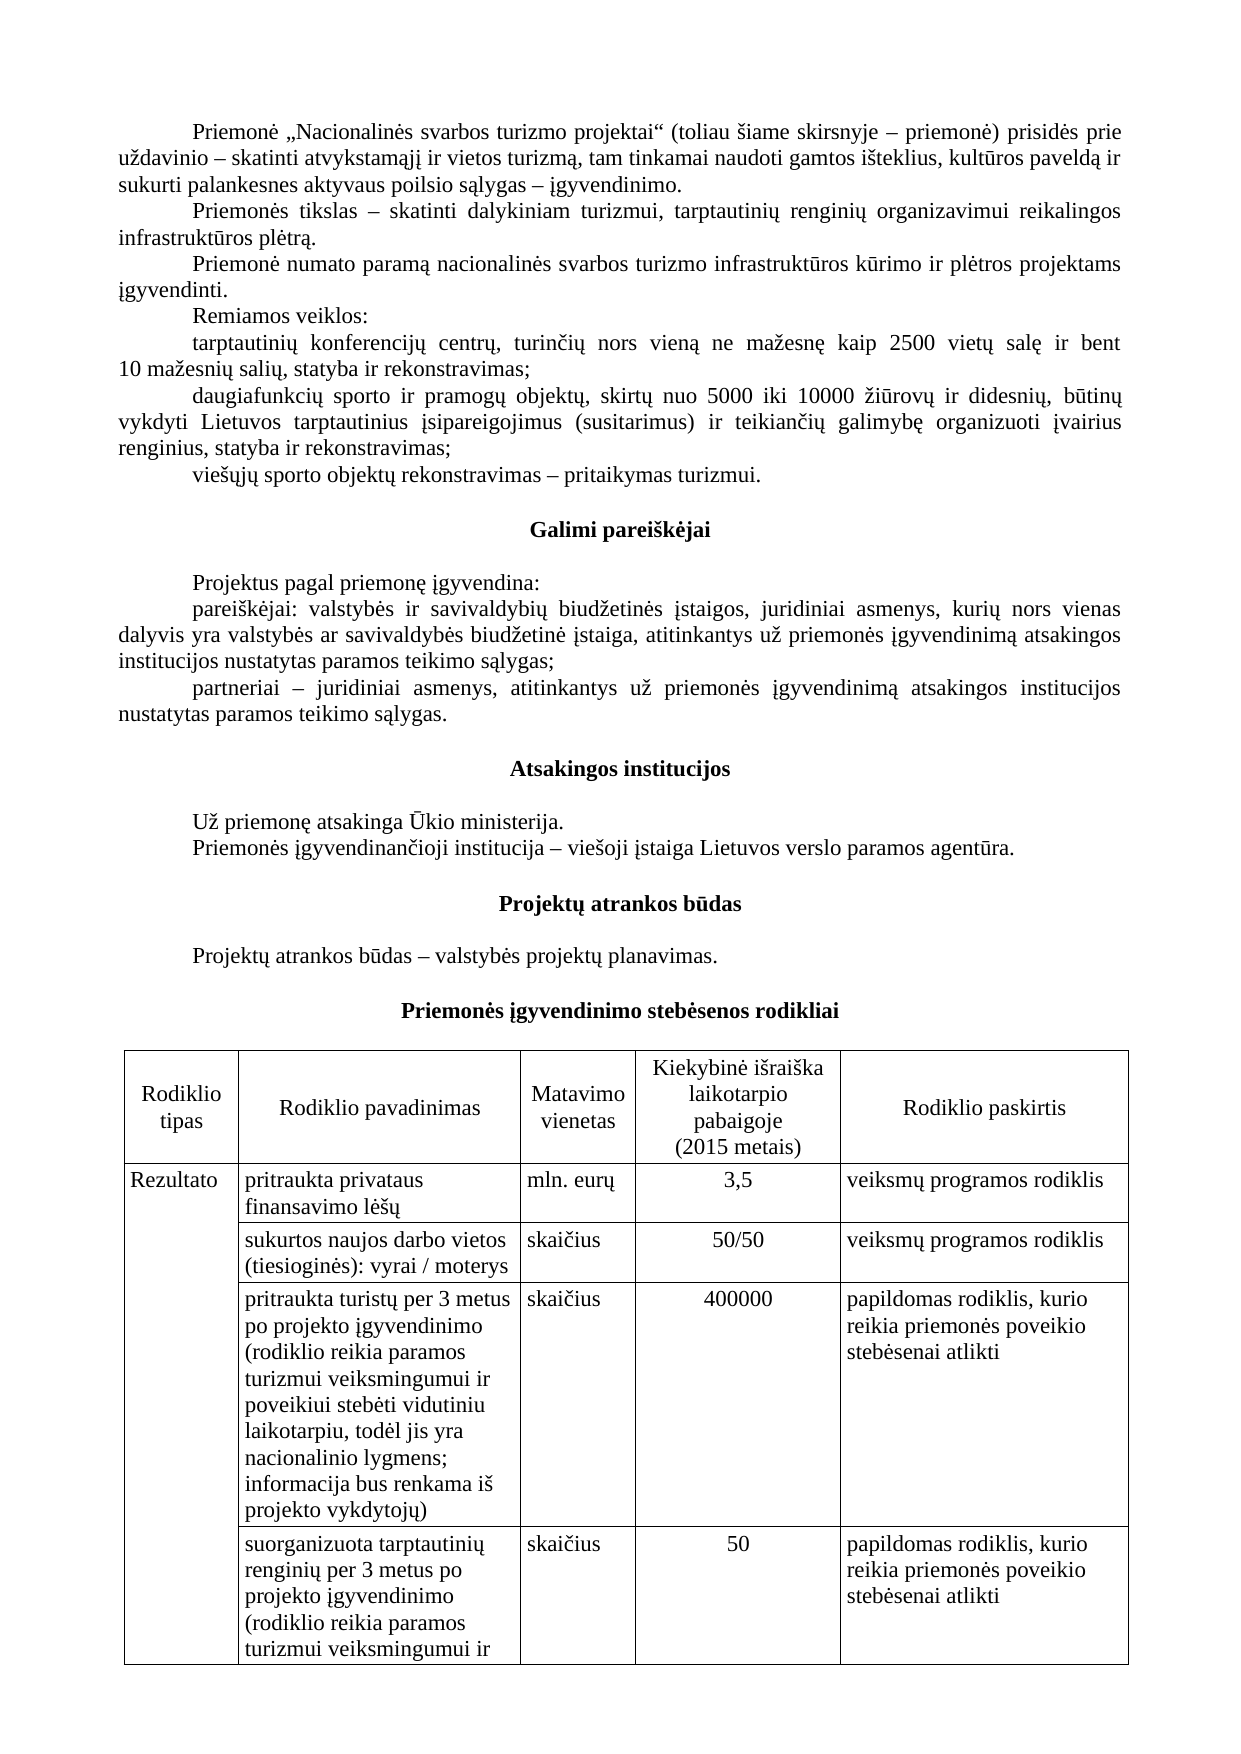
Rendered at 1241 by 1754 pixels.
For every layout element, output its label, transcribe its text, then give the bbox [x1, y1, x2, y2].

text Galimi pareiškėjai [118, 516, 1122, 542]
table_cell veiksmų programos rodiklis [841, 1223, 1128, 1282]
table_cell pritraukta privataus finansavimo lėšų [239, 1164, 520, 1222]
table_cell suorganizuota tarptautinių renginių per 3 metus po projekto įgyvendinimo (rodiklio reikia paramos turizmui veiksmingumui ir [239, 1527, 520, 1664]
table_header Rodiklio paskirtis [841, 1051, 1128, 1162]
table_cell 3,5 [636, 1164, 840, 1222]
table_cell pritraukta turistų per 3 metus po projekto įgyvendinimo (rodiklio reikia paramos turizmui veiksmingumui ir poveikiui stebėti vidutiniu laikotarpiu, todėl jis yra nacionalinio lygmens; informacija bus renkama iš projekto vykdytojų) [239, 1283, 520, 1526]
text Projektų atrankos būdas [118, 889, 1122, 916]
text Atsakingos institucijos [118, 755, 1122, 782]
text Remiamos veiklos: [118, 303, 1122, 329]
text Priemonės tikslas – skatinti dalykiniam turizmui, tarptautinių renginių organizavimui reikalingos infrastruktūros plėtrą. [118, 197, 1122, 250]
table_cell skaičius [521, 1223, 635, 1282]
text Priemonės įgyvendinimo stebėsenos rodikliai [118, 997, 1122, 1024]
table_cell sukurtos naujos darbo vietos (tiesioginės): vyrai / moterys [239, 1223, 520, 1282]
table_cell mln. eurų [521, 1164, 635, 1222]
table_header Rodiklio pavadinimas [239, 1051, 520, 1162]
text Priemonė numato paramą nacionalinės svarbos turizmo infrastruktūros kūrimo ir plėtros projektams įgyvendinti. [118, 250, 1122, 303]
table_cell 50 [636, 1527, 840, 1664]
table_cell skaičius [521, 1283, 635, 1526]
table_cell 400000 [636, 1283, 840, 1526]
text Už priemonę atsakinga Ūkio ministerija. [118, 808, 1122, 834]
table_cell 50/50 [636, 1223, 840, 1282]
table_cell Rezultato [125, 1164, 238, 1664]
text Priemonė „Nacionalinės svarbos turizmo projektai“ (toliau šiame skirsnyje – priemonė) prisidės prie uždavinio – skatinti atvykstamąjį ir vietos turizmą, tam tinkamai naudoti gamtos išteklius, kultūros paveldą ir sukurti palankesnes aktyvaus poilsio sąlygas – įgyvendinimo. [118, 118, 1122, 197]
text daugiafunkcių sporto ir pramogų objektų, skirtų nuo 5000 iki 10000 žiūrovų ir didesnių, būtinų vykdyti Lietuvos tarptautinius įsipareigojimus (susitarimus) ir teikiančių galimybę organizuoti įvairius renginius, statyba ir rekonstravimas; [118, 382, 1122, 461]
text Priemonės įgyvendinančioji institucija – viešoji įstaiga Lietuvos verslo paramos agentūra. [118, 834, 1122, 861]
table_header Rodiklio tipas [125, 1051, 238, 1162]
table_cell skaičius [521, 1527, 635, 1664]
text Projektus pagal priemonę įgyvendina: [118, 568, 1122, 595]
table_cell veiksmų programos rodiklis [841, 1164, 1128, 1222]
text Projektų atrankos būdas – valstybės projektų planavimas. [118, 942, 1122, 969]
table_cell papildomas rodiklis, kurio reikia priemonės poveikio stebėsenai atlikti [841, 1527, 1128, 1664]
table_header Matavimo vienetas [521, 1051, 635, 1162]
text tarptautinių konferencijų centrų, turinčių nors vieną ne mažesnę kaip 2500 vietų salę ir bent 10 mažesnių salių, statyba ir rekonstravimas; [118, 329, 1122, 382]
text viešųjų sporto objektų rekonstravimas – pritaikymas turizmui. [118, 461, 1122, 487]
table_header Kiekybinė išraiška laikotarpio pabaigoje (2015 metais) [636, 1051, 840, 1162]
text partneriai – juridiniai asmenys, atitinkantys už priemonės įgyvendinimą atsakingos institucijos nustatytas paramos teikimo sąlygas. [118, 674, 1122, 727]
table_cell papildomas rodiklis, kurio reikia priemonės poveikio stebėsenai atlikti [841, 1283, 1128, 1526]
text pareiškėjai: valstybės ir savivaldybių biudžetinės įstaigos, juridiniai asmenys, kurių nors vienas dalyvis yra valstybės ar savivaldybės biudžetinė įstaiga, atitinkantys už priemonės įgyvendinimą atsakingos institucijos nustatytas paramos teikimo sąlygas; [118, 595, 1122, 674]
